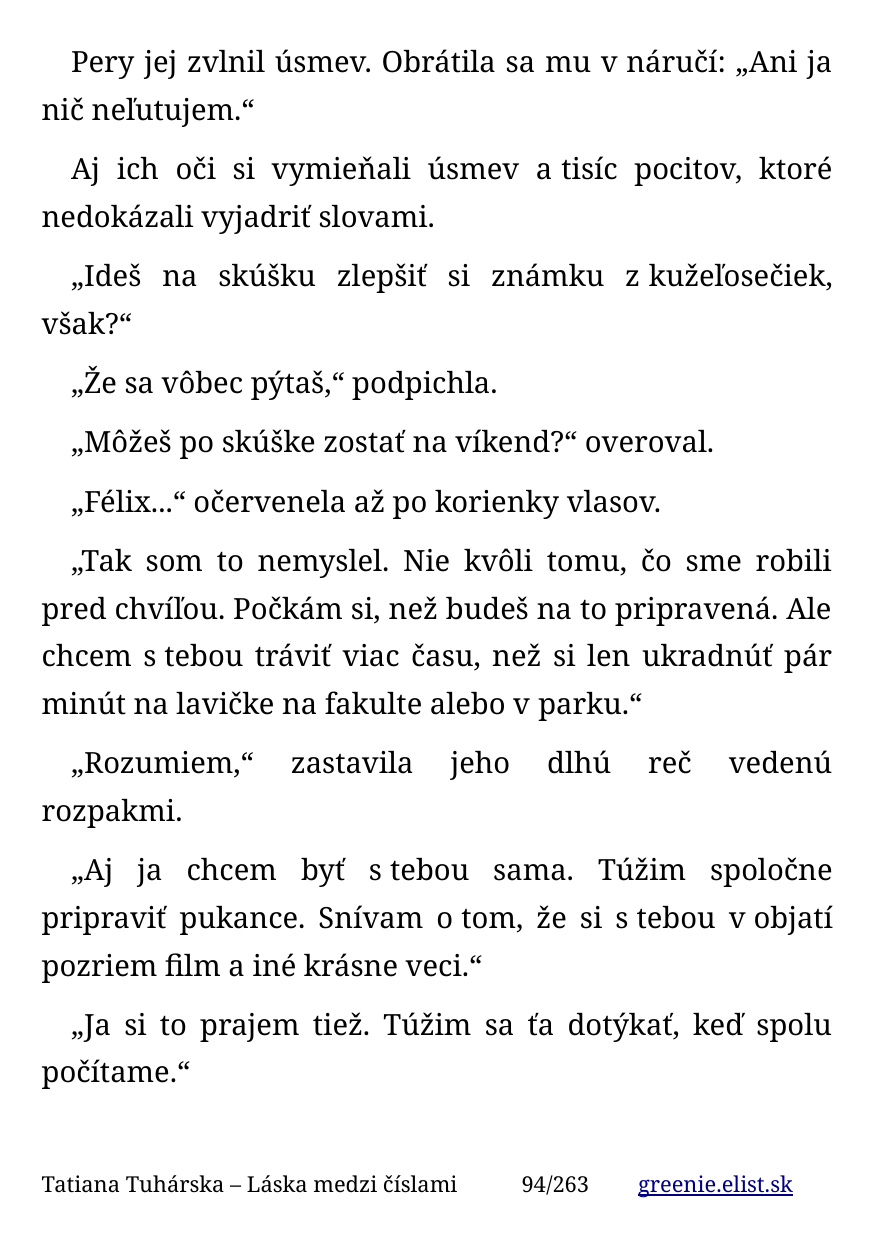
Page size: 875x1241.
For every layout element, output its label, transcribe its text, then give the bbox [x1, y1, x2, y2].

text „Ideš na skúšku zlepšiť si známku z kužeľosečiek, však?“ [41, 255, 833, 343]
text Pery jej zvlnil úsmev. Obrátila sa mu v náručí: „Ani ja nič neľutujem.“ [41, 41, 833, 129]
text „Že sa vôbec pýtaš,“ podpichla. [41, 362, 833, 402]
text „Tak som to nemyslel. Nie kvôli tomu, čo sme robili pred chvíľou. Počkám si, než budeš na to pripravená. Ale chcem s tebou tráviť viac času, než si len ukradnúť pár minút na lavičke na fakulte alebo v parku.“ [41, 540, 833, 723]
text „Môžeš po skúške zostať na víkend?“ overoval. [41, 422, 833, 461]
text „Aj ja chcem byť s tebou sama. Túžim spoločne pripraviť pukance. Snívam o tom, že si s tebou v objatí pozriem film a iné krásne veci.“ [41, 849, 833, 984]
text „Rozumiem,“ zastavila jeho dlhú reč vedenú rozpakmi. [41, 743, 833, 830]
text „Félix...“ očervenela až po korienky vlasov. [41, 481, 833, 521]
text „Ja si to prajem tiež. Túžim sa ťa dotýkať, keď spolu počítame.“ [41, 1004, 833, 1091]
text Aj ich oči si vymieňali úsmev a tisíc pocitov, ktoré nedokázali vyjadriť slovami. [41, 148, 833, 236]
